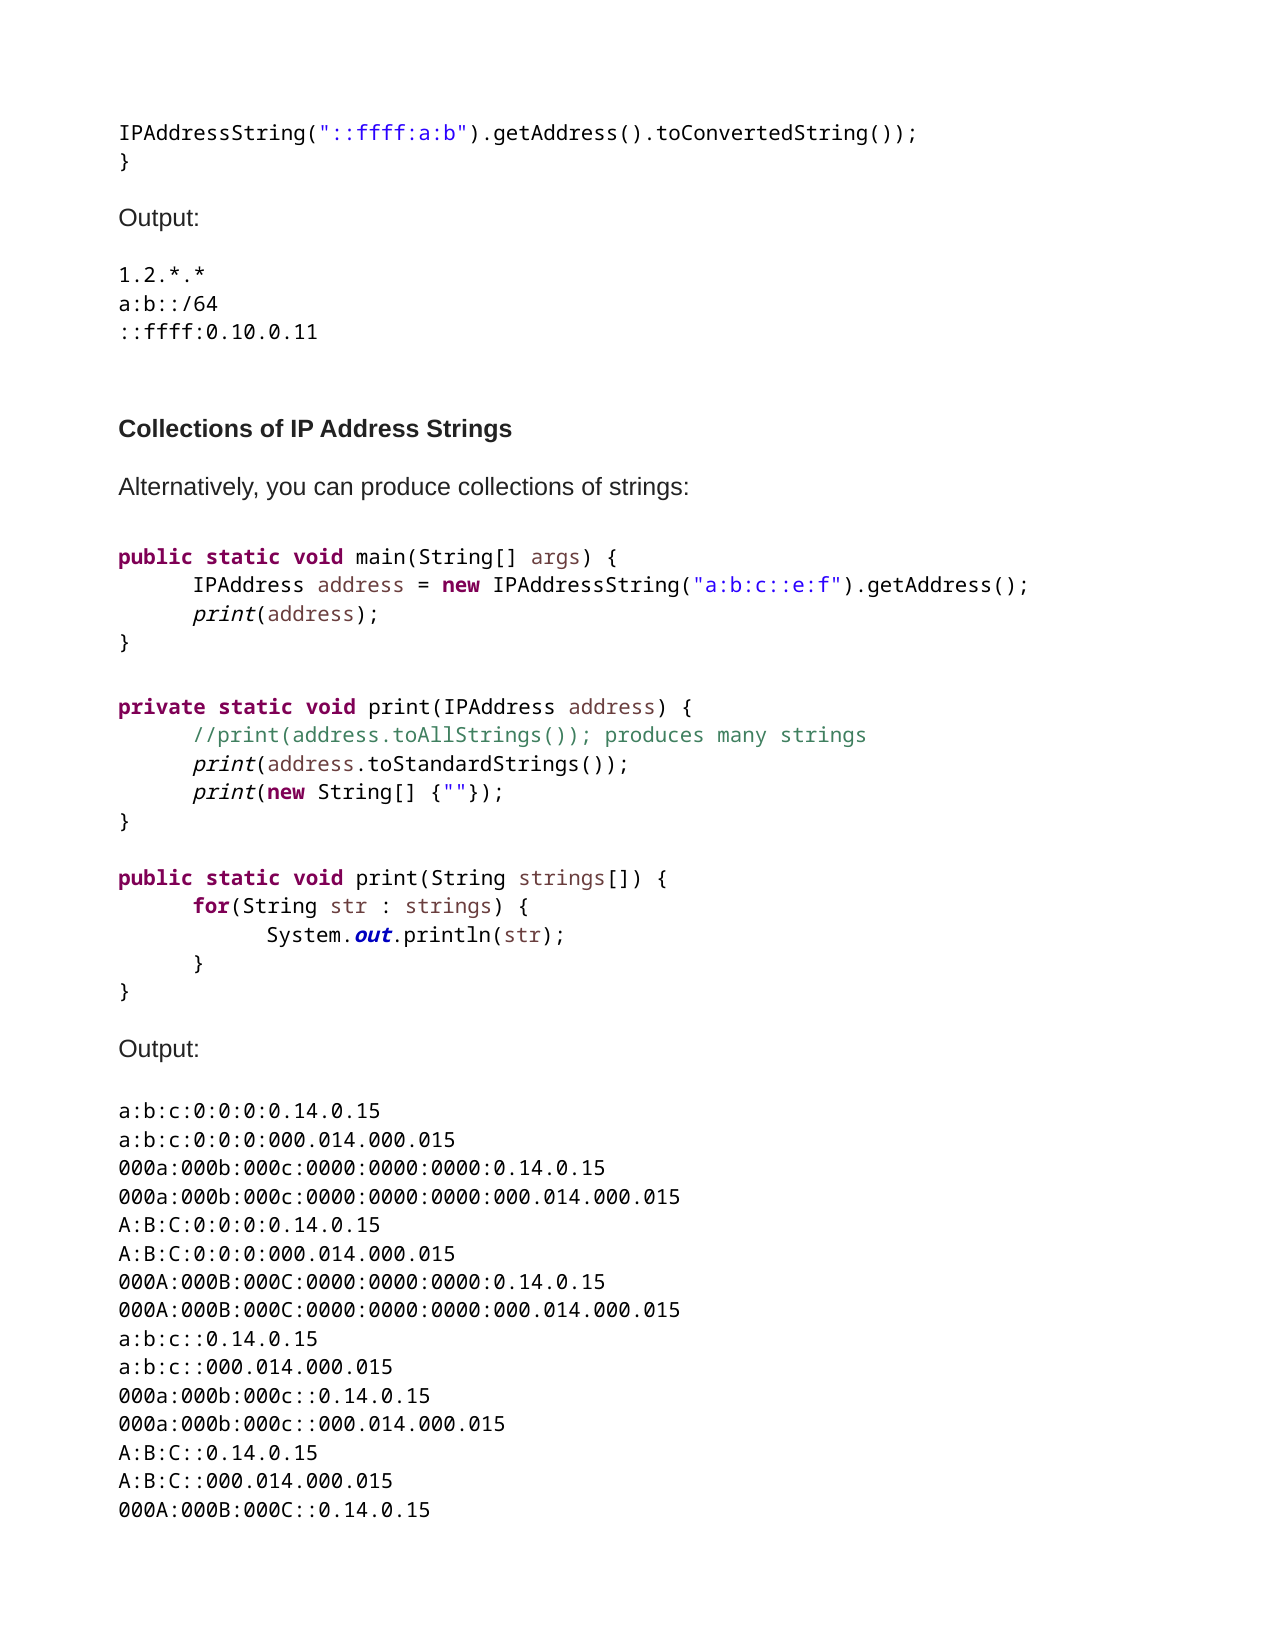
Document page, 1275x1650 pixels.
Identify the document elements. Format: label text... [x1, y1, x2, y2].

text a:b:c::0.14.0.15 [118, 1324, 1157, 1352]
text A:B:C:0:0:0:0.14.0.15 [118, 1210, 1157, 1239]
text System.out.println(str); [118, 920, 1157, 948]
text ::ffff:0.10.0.11 [118, 317, 1157, 346]
text A:B:C::0.14.0.15 [118, 1438, 1157, 1466]
text a:b::/64 [118, 289, 1157, 317]
text 000A:000B:000C:0000:0000:0000:0.14.0.15 [118, 1267, 1157, 1296]
text public static void print(String strings[]) { [118, 863, 1157, 891]
text Output: [118, 203, 1157, 232]
text 000A:000B:000C:0000:0000:0000:000.014.000.015 [118, 1296, 1157, 1324]
text public static void main(String[] args) { IPAddress address = new IPAddressString("a:b:c::e:f").getAddress(); print(address); } [118, 542, 1157, 656]
text a:b:c:0:0:0:0.14.0.15 [118, 1097, 1157, 1125]
text A:B:C:0:0:0:000.014.000.015 [118, 1239, 1157, 1267]
text 000a:000b:000c::0.14.0.15 [118, 1381, 1157, 1409]
text Alternatively, you can produce collections of strings: [118, 443, 1157, 500]
text Collections of IP Address Strings [118, 414, 1157, 443]
text } [118, 806, 1157, 834]
text 000a:000b:000c::000.014.000.015 [118, 1409, 1157, 1438]
text a:b:c:0:0:0:000.014.000.015 [118, 1125, 1157, 1153]
text 1.2.*.* [118, 261, 1157, 289]
text for(String str : strings) { [118, 891, 1157, 920]
text 000A:000B:000C::0.14.0.15 [118, 1495, 1157, 1523]
text } [118, 948, 1157, 977]
text 000a:000b:000c:0000:0000:0000:000.014.000.015 [118, 1182, 1157, 1210]
text //print(address.toAllStrings()); produces many strings [118, 721, 1157, 749]
text a:b:c::000.014.000.015 [118, 1352, 1157, 1381]
text } [118, 977, 1157, 1005]
text print(new String[] {""}); [118, 777, 1157, 806]
text Output: [118, 1005, 1157, 1062]
text } [118, 147, 1157, 175]
text private static void print(IPAddress address) { [118, 692, 1157, 721]
text print(address.toStandardStrings()); [118, 749, 1157, 777]
text 000a:000b:000c:0000:0000:0000:0.14.0.15 [118, 1153, 1157, 1182]
text IPAddressString("::ffff:a:b").getAddress().toConvertedString()); [118, 118, 1157, 147]
text A:B:C::000.014.000.015 [118, 1466, 1157, 1495]
